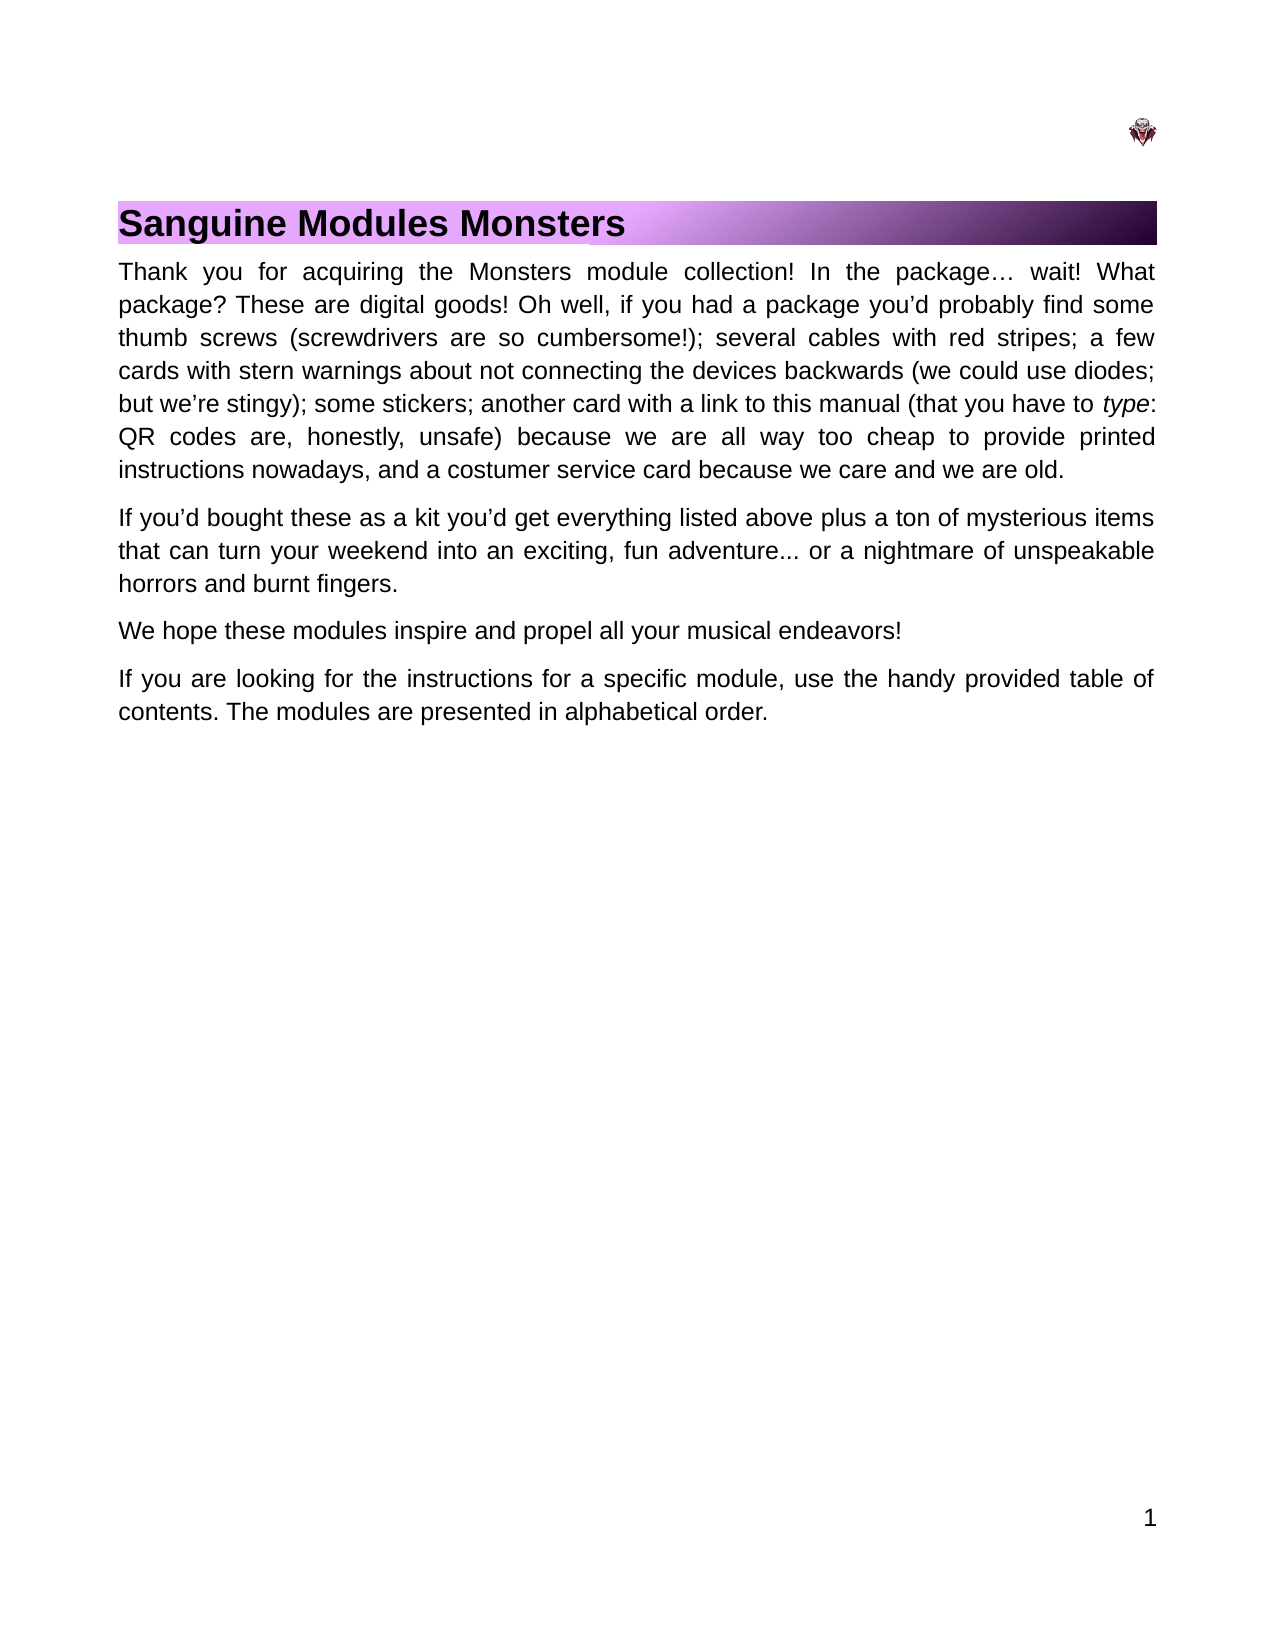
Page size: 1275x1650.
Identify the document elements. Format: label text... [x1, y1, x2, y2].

text Thank you for acquiring the Monsters module collection! In the package… wait! What package? These are digital goods! Oh well, if you had a package you’d probably find some thumb screws (screwdrivers are so cumbersome!); several cables with red stripes; a few cards with stern warnings about not connecting the devices backwards (we could use diodes; but we’re stingy); some stickers; another card with a link to this manual (that you have to type: QR codes are, honestly, unsafe) because we are all way too cheap to provide printed instructions nowadays, and a costumer service card because we care and we are old. [118, 257, 1157, 484]
text If you’d bought these as a kit you’d get everything listed above plus a ton of mysterious items that can turn your weekend into an exciting, fun adventure... or a nightmare of unspeakable horrors and burnt fingers. [118, 503, 1157, 597]
text If you are looking for the instructions for a specific module, use the handy provided table of contents. The modules are presented in alphabetical order. [118, 664, 1157, 726]
text We hope these modules inspire and propel all your musical endeavors! [118, 616, 1157, 645]
subtitle Sanguine Modules Monsters [118, 201, 1157, 244]
